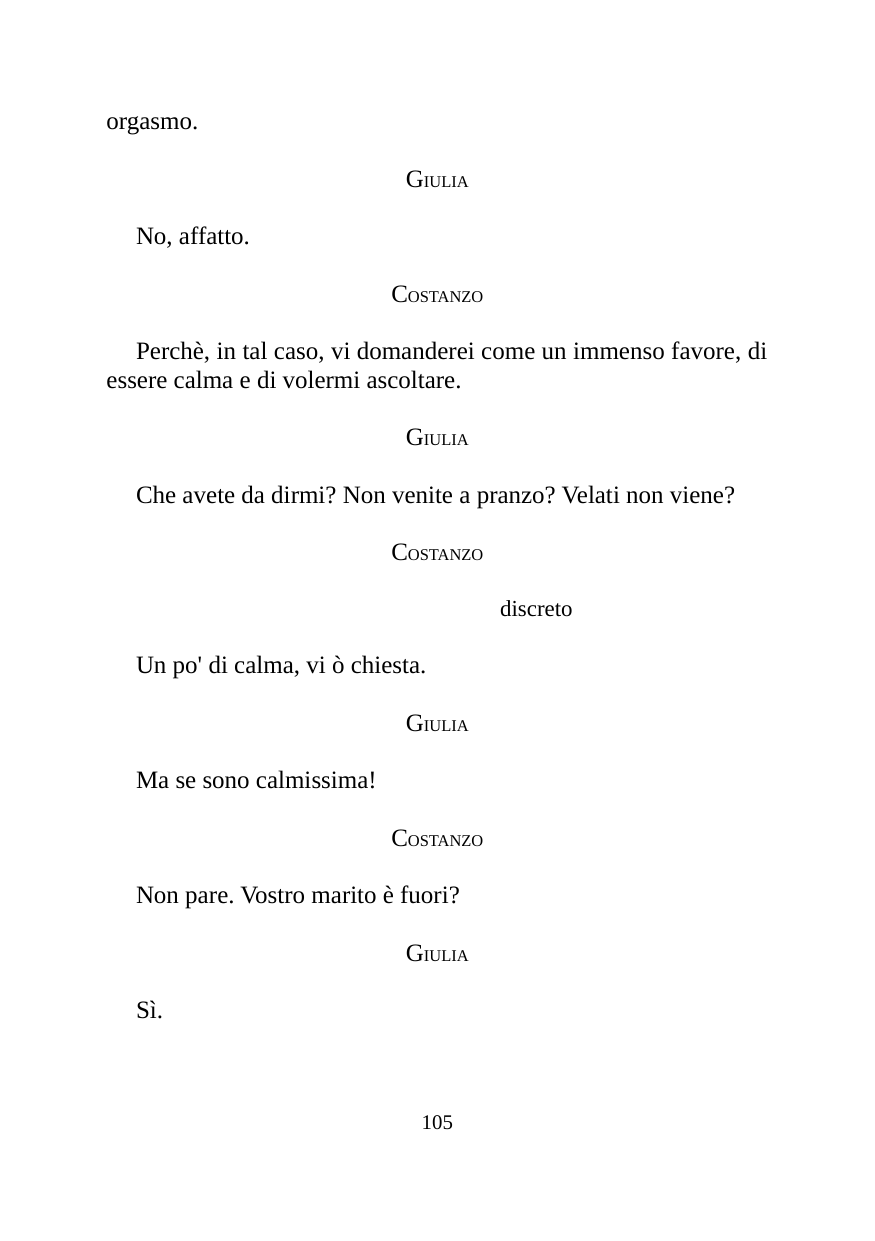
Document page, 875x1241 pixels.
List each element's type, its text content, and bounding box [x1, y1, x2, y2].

text Sì. [106, 995, 768, 1024]
text Costanzo [106, 537, 768, 566]
text Che avete da dirmi? Non venite a pranzo? Velati non viene? [106, 480, 768, 509]
text Non pare. Vostro marito è fuori? [106, 880, 768, 909]
text No, affatto. [106, 221, 768, 250]
text Costanzo [106, 279, 768, 307]
text Un po' di calma, vi ò chiesta. [106, 650, 768, 679]
text Costanzo [106, 823, 768, 851]
text Giulia [106, 938, 768, 966]
text Giulia [106, 422, 768, 451]
text Giulia [106, 708, 768, 736]
text orgasmo. [106, 106, 768, 135]
text Giulia [106, 164, 768, 192]
text Ma se sono calmissima! [106, 765, 768, 794]
text discreto [500, 595, 768, 621]
text Perchè, in tal caso, vi domanderei come un immenso favore, di essere calma e di volermi ascoltare. [106, 336, 768, 394]
